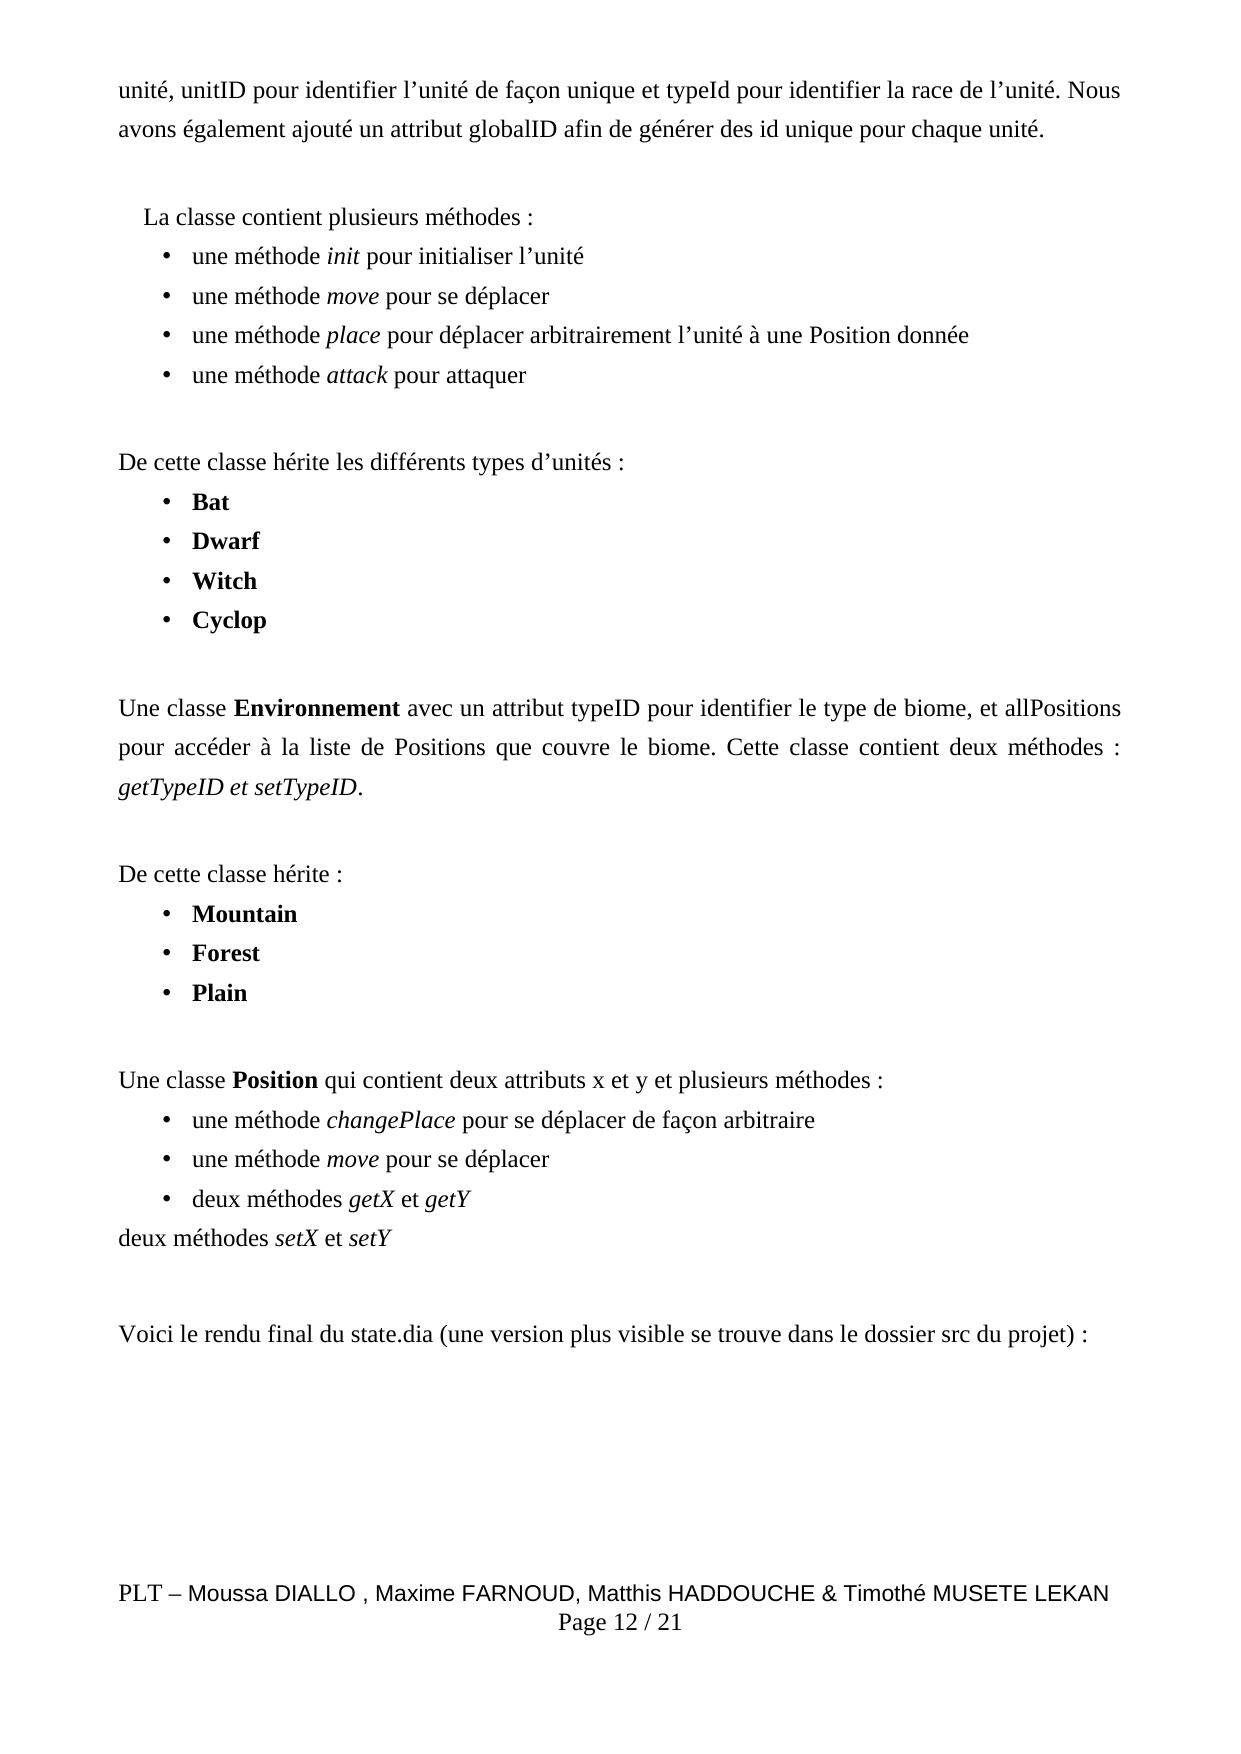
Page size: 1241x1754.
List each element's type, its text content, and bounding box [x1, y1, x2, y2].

list une méthode init pour initialiser l’unité [162, 241, 1122, 270]
list Mountain [162, 899, 1122, 927]
list Cyclop [162, 606, 1122, 634]
text Une classe Environnement avec un attribut typeID pour identifier le type de biome, et allPositions pour accéder à la liste de Positions que couvre le biome. Cette classe contient deux méthodes : getTypeID et setTypeID. [118, 693, 1122, 801]
list deux méthodes getX et getY [162, 1184, 1122, 1213]
text deux méthodes setX et setY [118, 1223, 1122, 1252]
list une méthode attack pour attaquer [162, 360, 1122, 389]
list Dwarf [162, 526, 1122, 555]
text De cette classe hérite les différents types d’unités : [118, 447, 1122, 476]
list Plain [162, 978, 1122, 1007]
text Voici le rendu final du state.dia (une version plus visible se trouve dans le dossier src du projet) : [118, 1319, 1122, 1347]
text unité, unitID pour identifier l’unité de façon unique et typeId pour identifier la race de l’unité. Nous avons également ajouté un attribut globalID afin de générer des id unique pour chaque unité. [118, 75, 1122, 143]
list Bat [162, 487, 1122, 516]
text Une classe Position qui contient deux attributs x et y et plusieurs méthodes : [118, 1065, 1122, 1094]
list une méthode move pour se déplacer [162, 281, 1122, 310]
list une méthode changePlace pour se déplacer de façon arbitraire [162, 1105, 1122, 1133]
text De cette classe hérite : [118, 859, 1122, 888]
text La classe contient plusieurs méthodes : [118, 202, 1122, 231]
list une méthode move pour se déplacer [162, 1144, 1122, 1173]
list Witch [162, 566, 1122, 595]
list Forest [162, 938, 1122, 967]
list une méthode place pour déplacer arbitrairement l’unité à une Position donnée [162, 321, 1122, 349]
